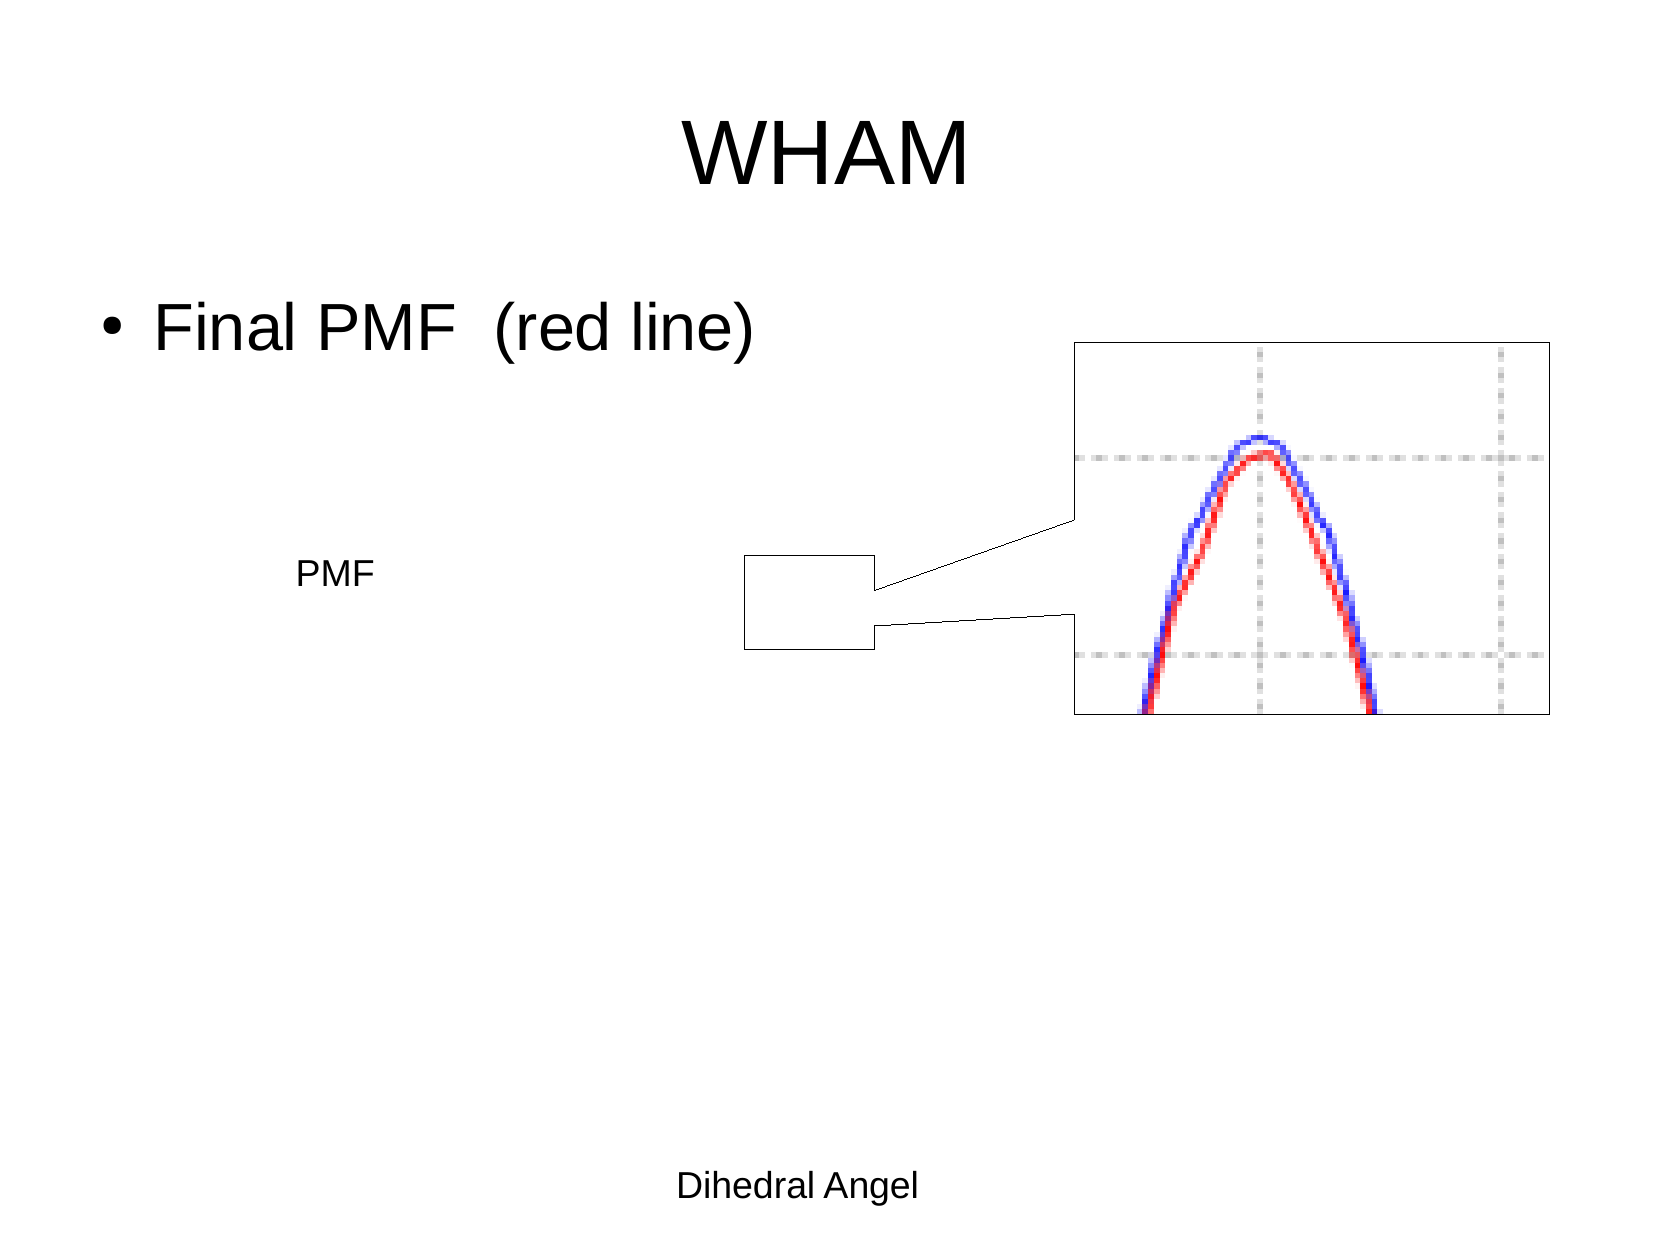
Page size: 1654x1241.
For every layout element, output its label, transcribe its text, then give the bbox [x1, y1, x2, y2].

text_box PMF [280, 545, 390, 603]
title WHAM [82, 49, 1571, 257]
picture [1074, 343, 1549, 714]
text_box Dihedral Angel [661, 1157, 935, 1215]
list Final PMF (red line) [82, 290, 1538, 1010]
picture [328, 1010, 1263, 1235]
